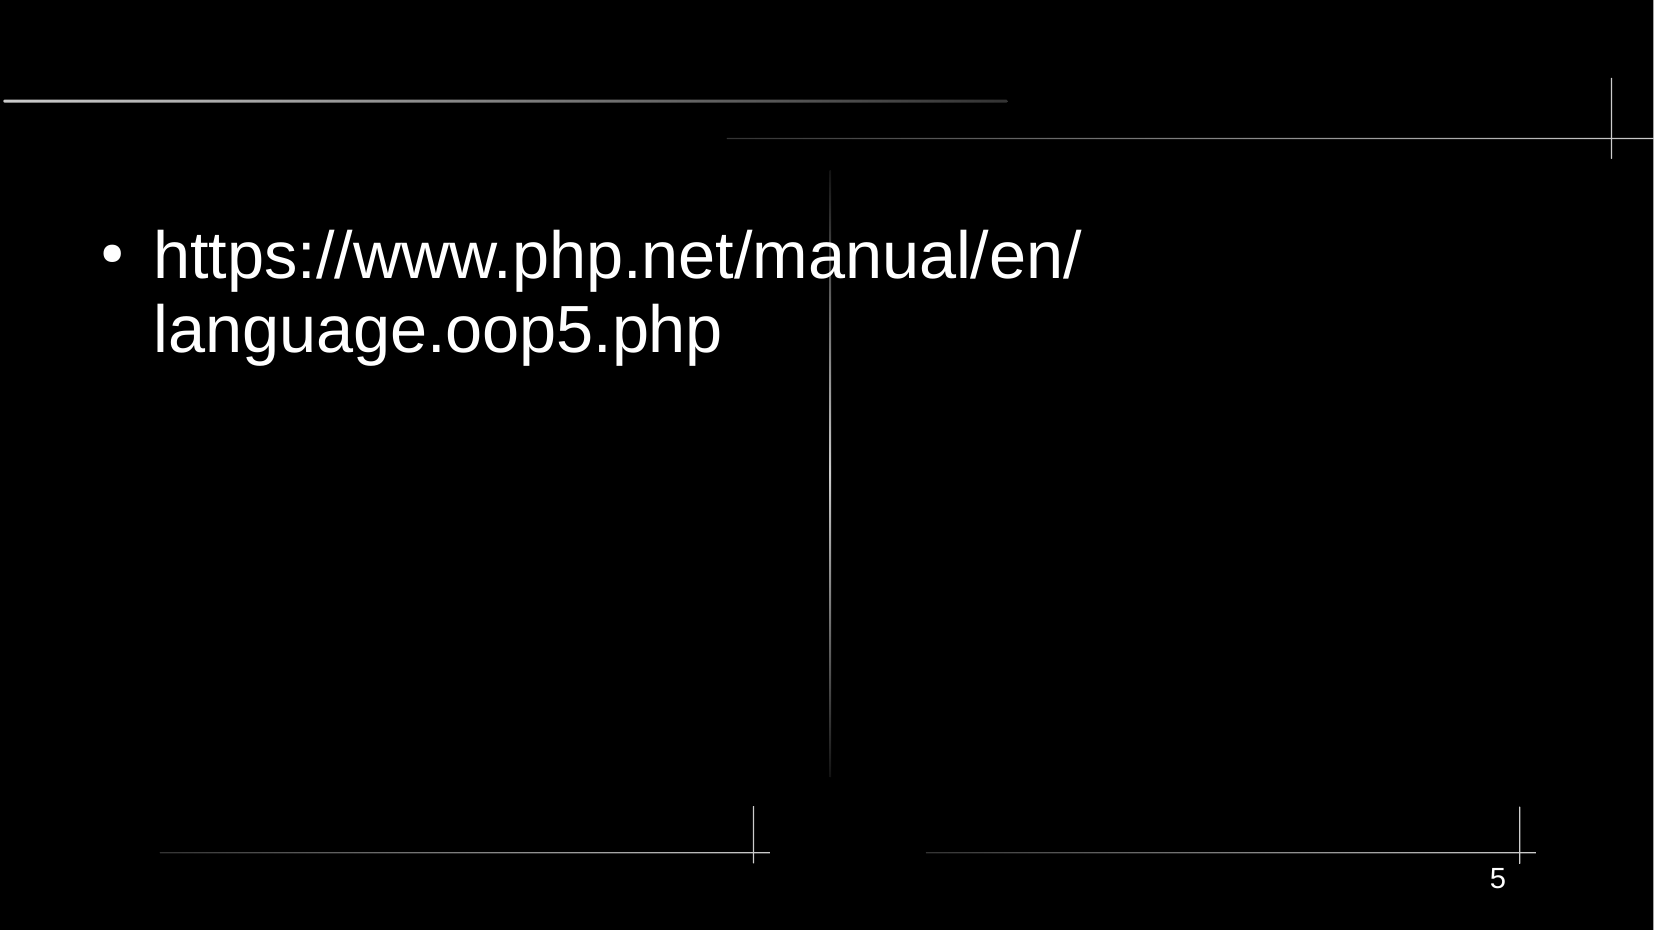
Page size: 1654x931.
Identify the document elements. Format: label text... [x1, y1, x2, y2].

list https://www.php.net/manual/en/language.oop5.php [82, 217, 1571, 758]
